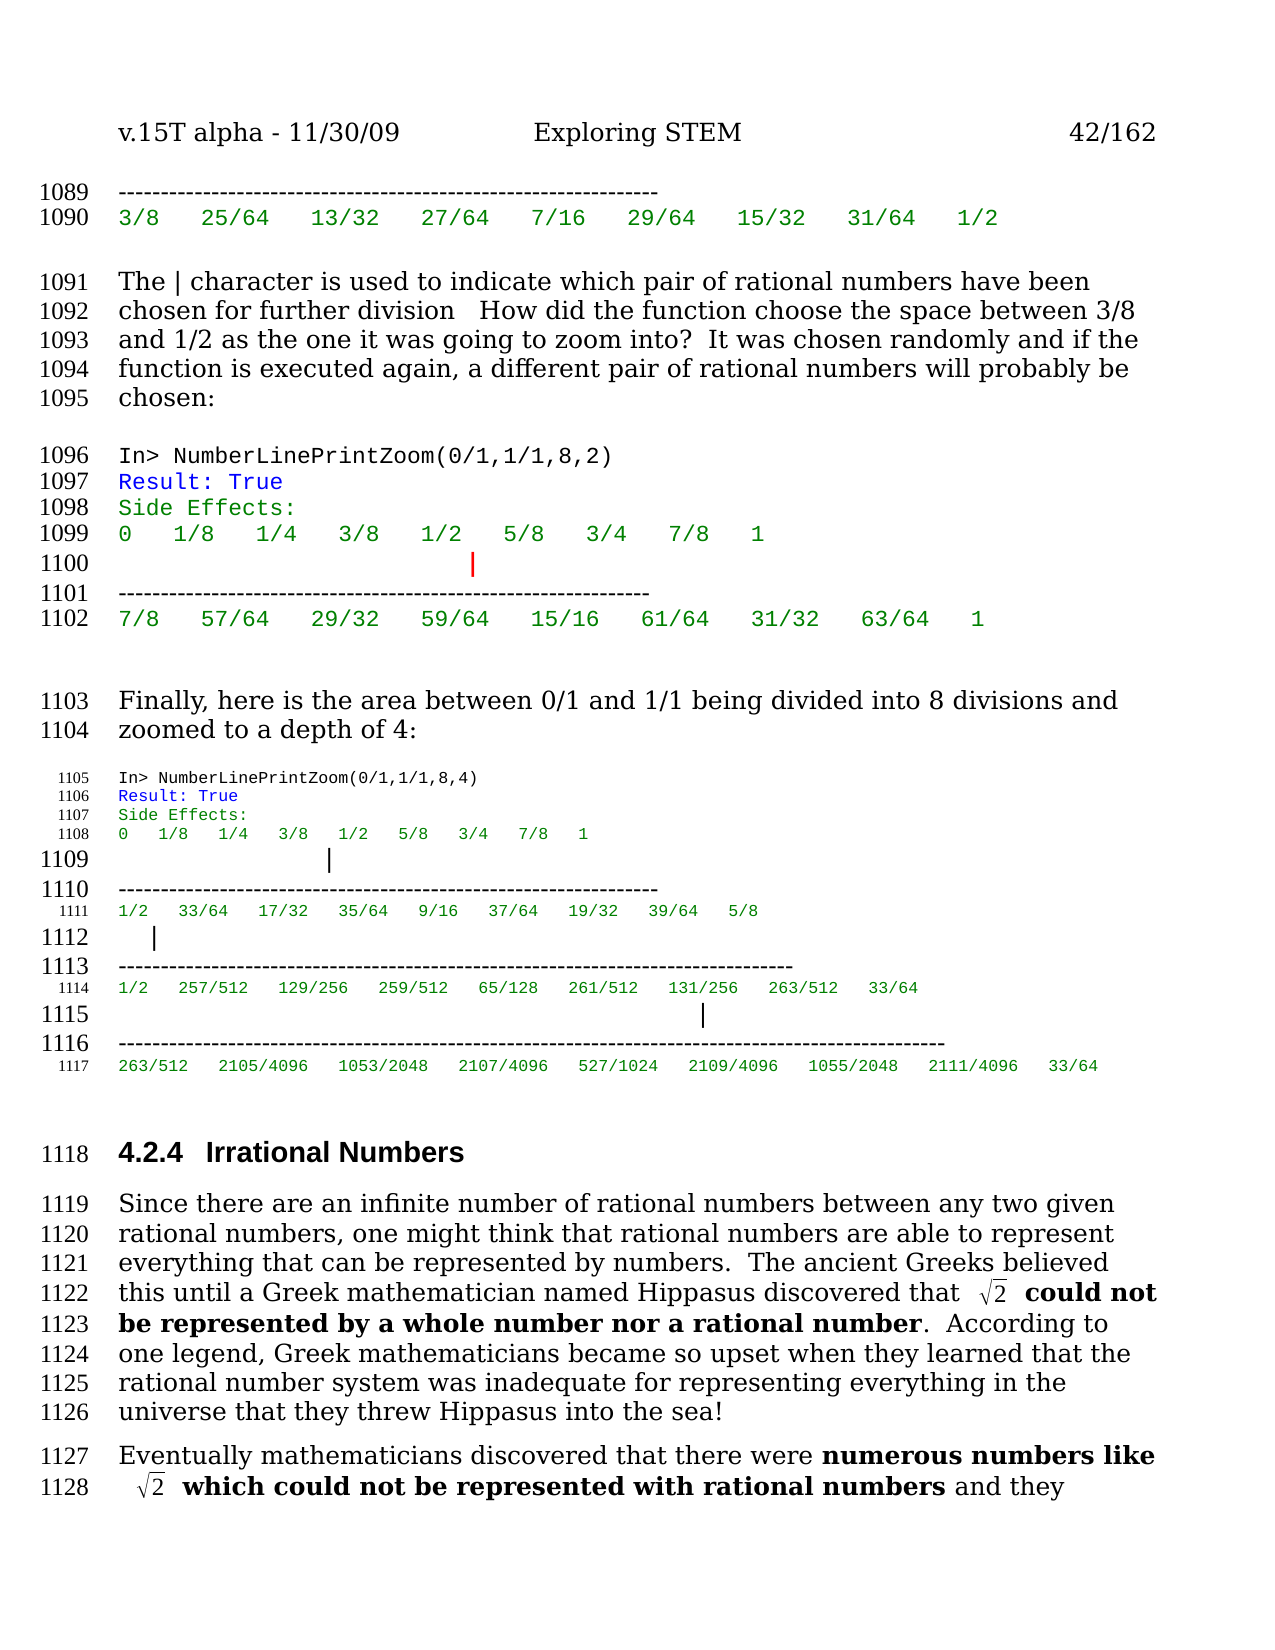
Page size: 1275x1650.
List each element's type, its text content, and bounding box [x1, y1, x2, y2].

text Since there are an infinite number of rational numbers between any two given rational numbers, one might think that rational numbers are able to represent everything that can be represented by numbers. The ancient Greeks believed this until a Greek mathematician named Hippasus discovered thatcould not be represented by a whole number nor a rational number. According to one legend, Greek mathematicians became so upset when they learned that the rational number system was inadequate for representing everything in the universe that they threw Hippasus into the sea! [118, 1189, 1157, 1426]
text 263/512 2105/4096 1053/2048 2107/4096 527/1024 2109/4096 1055/2048 2111/4096 33/64 [118, 1057, 1157, 1076]
text -------------------------------------------------------------------------------- [118, 951, 1157, 980]
text Result: True [118, 788, 1157, 807]
text The | character is used to indicate which pair of rational numbers have been chosen for further division How did the function choose the space between 3/8 and 1/2 as the one it was going to zoom into? It was chosen randomly and if the function is executed again, a different pair of rational numbers will probably be chosen: [118, 267, 1157, 413]
text 1/2 33/64 17/32 35/64 9/16 37/64 19/32 39/64 5/8 [118, 903, 1157, 922]
text 1/2 257/512 129/256 259/512 65/128 261/512 131/256 263/512 33/64 [118, 980, 1157, 999]
text Side Effects: [118, 496, 1157, 522]
text | [118, 922, 1157, 951]
text | [118, 844, 1157, 874]
text In> NumberLinePrintZoom(0/1,1/1,8,4) [118, 769, 1157, 788]
text Finally, here is the area between 0/1 and 1/1 being divided into 8 divisions and zoomed to a depth of 4: [118, 686, 1157, 744]
text | [118, 548, 1157, 578]
text In> NumberLinePrintZoom(0/1,1/1,8,2) [118, 444, 1157, 471]
text Eventually mathematicians discovered that there were numerous numbers likewhich could not be represented with rational numbers and they [118, 1441, 1157, 1503]
text | [118, 999, 1157, 1028]
text -------------------------------------------------------------------------------------------------- [118, 1028, 1157, 1057]
text 7/8 57/64 29/32 59/64 15/16 61/64 31/32 63/64 1 [118, 607, 1157, 633]
text ---------------------------------------------------------------- [118, 874, 1157, 903]
text Result: True [118, 471, 1157, 496]
text --------------------------------------------------------------- [118, 578, 1157, 607]
text 3/8 25/64 13/32 27/64 7/16 29/64 15/32 31/64 1/2 [118, 206, 1157, 232]
subtitle Irrational Numbers [118, 1135, 1157, 1169]
text 0 1/8 1/4 3/8 1/2 5/8 3/4 7/8 1 [118, 826, 1157, 844]
text ---------------------------------------------------------------- [118, 177, 1157, 206]
text Side Effects: [118, 807, 1157, 826]
text 0 1/8 1/4 3/8 1/2 5/8 3/4 7/8 1 [118, 522, 1157, 548]
